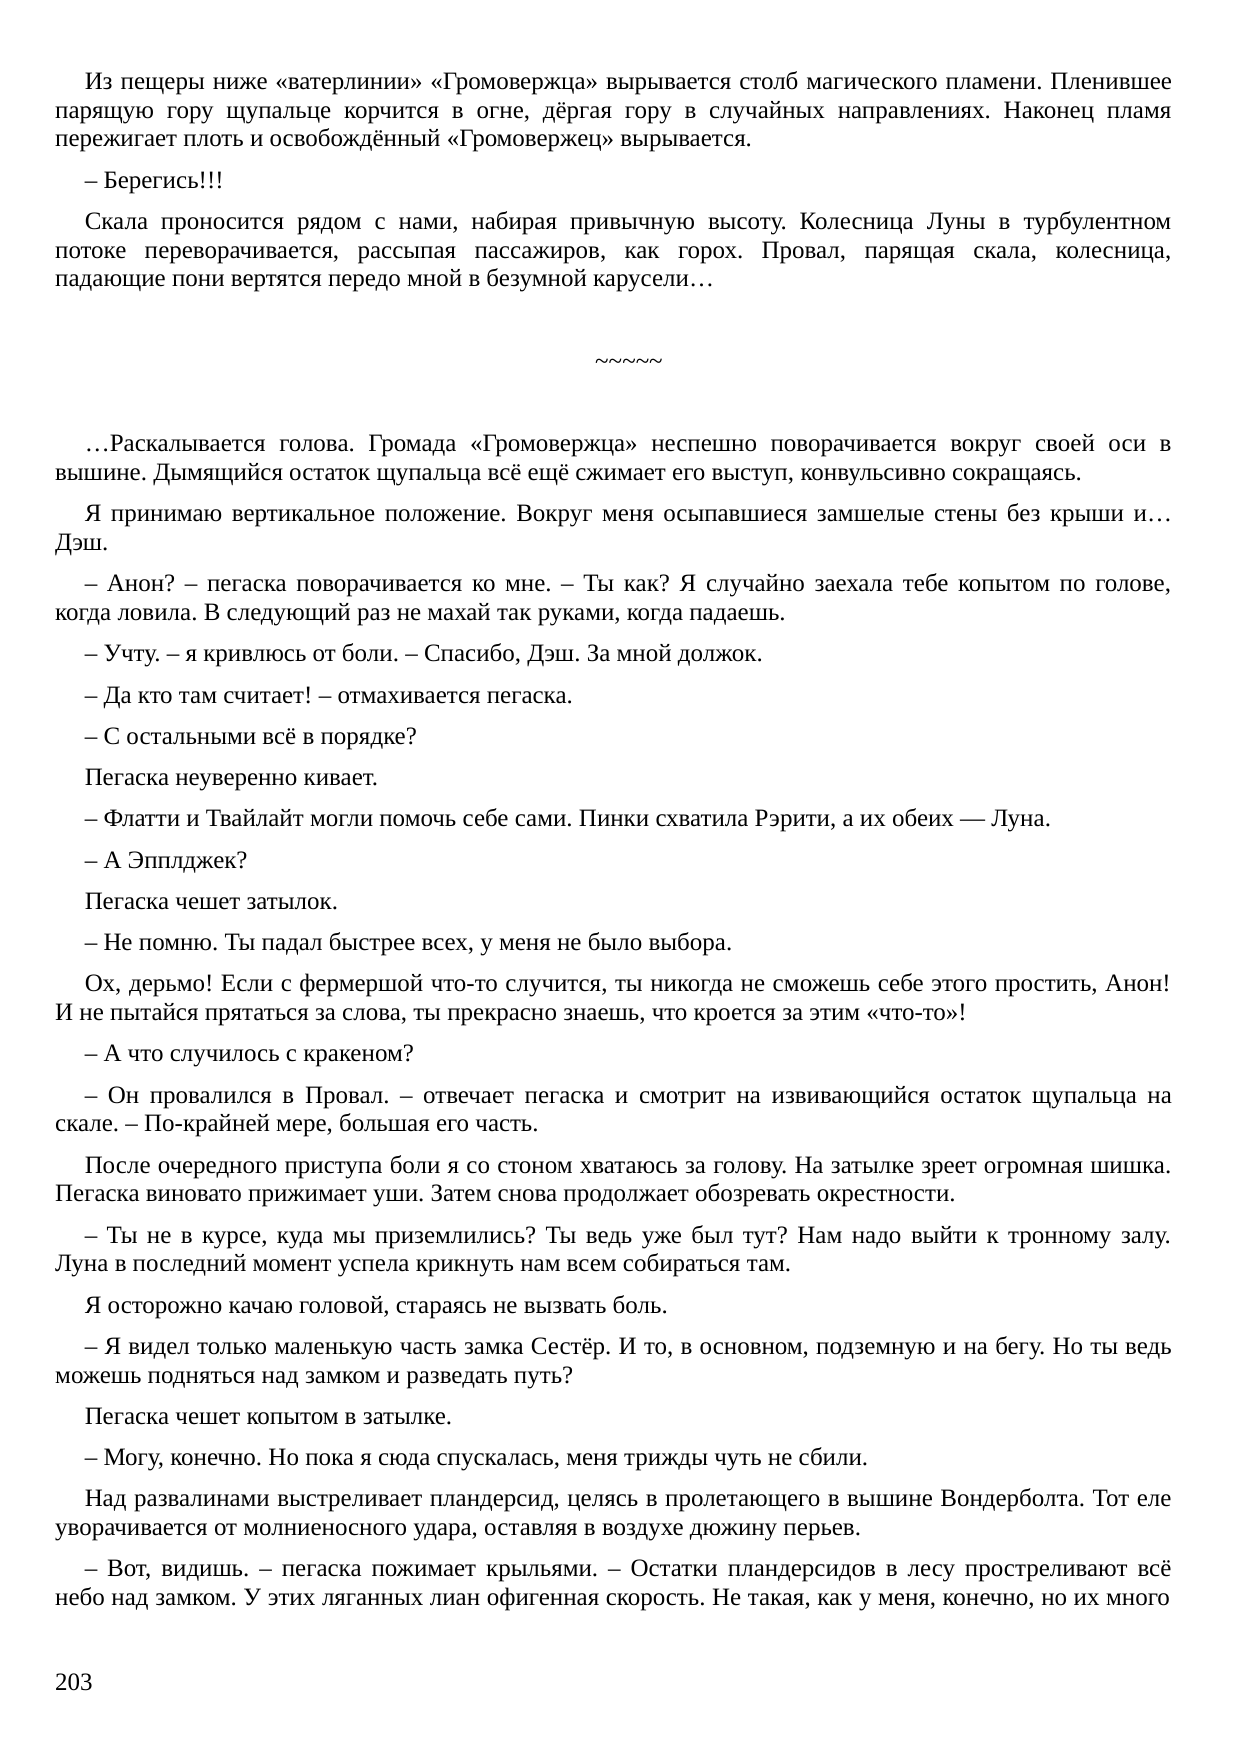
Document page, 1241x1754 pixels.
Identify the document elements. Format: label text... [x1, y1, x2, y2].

text – Да кто там считает! – отмахивается пегаска. [55, 680, 1173, 708]
text – А Эпплджек? [55, 845, 1173, 873]
text – Ты не в курсе, куда мы приземлились? Ты ведь уже был тут? Нам надо выйти к тронному залу. Луна в последний момент успела крикнуть нам всем собираться там. [55, 1220, 1173, 1277]
text – Анон? – пегаска поворачивается ко мне. – Ты как? Я случайно заехала тебе копытом по голове, когда ловила. В следующий раз не махай так руками, когда падаешь. [55, 568, 1173, 626]
text Над развалинами выстреливает пландерсид, целясь в пролетающего в вышине Вондерболта. Тот еле уворачивается от молниеносного удара, оставляя в воздухе дюжину перьев. [55, 1483, 1173, 1541]
text Пегаска чешет копытом в затылке. [55, 1401, 1173, 1430]
text – Вот, видишь. – пегаска пожимает крыльями. – Остатки пландерсидов в лесу простреливают всё небо над замком. У этих ляганных лиан офигенная скорость. Не такая, как у меня, конечно, но их много [55, 1553, 1173, 1611]
text ~~~~~ [55, 346, 1173, 375]
text – Берегись!!! [55, 165, 1173, 193]
text После очередного приступа боли я со стоном хватаюсь за голову. На затылке зреет огромная шишка. Пегаска виновато прижимает уши. Затем снова продолжает обозревать окрестности. [55, 1150, 1173, 1207]
text – А что случилось с кракеном? [55, 1038, 1173, 1067]
text Из пещеры ниже «ватерлинии» «Громовержца» вырывается столб магического пламени. Пленившее парящую гору щупальце корчится в огне, дёргая гору в случайных направлениях. Наконец пламя пережигает плоть и освобождённый «Громовержец» вырывается. [55, 66, 1173, 152]
text – Я видел только маленькую часть замка Сестёр. И то, в основном, подземную и на бегу. Но ты ведь можешь подняться над замком и разведать путь? [55, 1331, 1173, 1388]
text Я осторожно качаю головой, стараясь не вызвать боль. [55, 1290, 1173, 1318]
text – С остальными всё в порядке? [55, 721, 1173, 750]
text – Могу, конечно. Но пока я сюда спускалась, меня трижды чуть не сбили. [55, 1442, 1173, 1471]
text Пегаска чешет затылок. [55, 886, 1173, 915]
text Скала проносится рядом с нами, набирая привычную высоту. Колесница Луны в турбулентном потоке переворачивается, рассыпая пассажиров, как горох. Провал, парящая скала, колесница, падающие пони вертятся передо мной в безумной карусели… [55, 206, 1173, 292]
text Я принимаю вертикальное положение. Вокруг меня осыпавшиеся замшелые стены без крыши и… Дэш. [55, 498, 1173, 556]
text …Раскалывается голова. Громада «Громовержца» неспешно поворачивается вокруг своей оси в вышине. Дымящийся остаток щупальца всё ещё сжимает его выступ, конвульсивно сокращаясь. [55, 428, 1173, 486]
text – Флатти и Твайлайт могли помочь себе сами. Пинки схватила Рэрити, а их обеих — Луна. [55, 803, 1173, 832]
text – Не помню. Ты падал быстрее всех, у меня не было выбора. [55, 927, 1173, 956]
text – Он провалился в Провал. – отвечает пегаска и смотрит на извивающийся остаток щупальца на скале. – По-крайней мере, большая его часть. [55, 1080, 1173, 1137]
text – Учту. – я кривлюсь от боли. – Спасибо, Дэш. За мной должок. [55, 638, 1173, 667]
text Ох, дерьмо! Если с фермершой что-то случится, ты никогда не сможешь себе этого простить, Анон! И не пытайся прятаться за слова, ты прекрасно знаешь, что кроется за этим «что-то»! [55, 968, 1173, 1026]
text Пегаска неуверенно кивает. [55, 762, 1173, 791]
